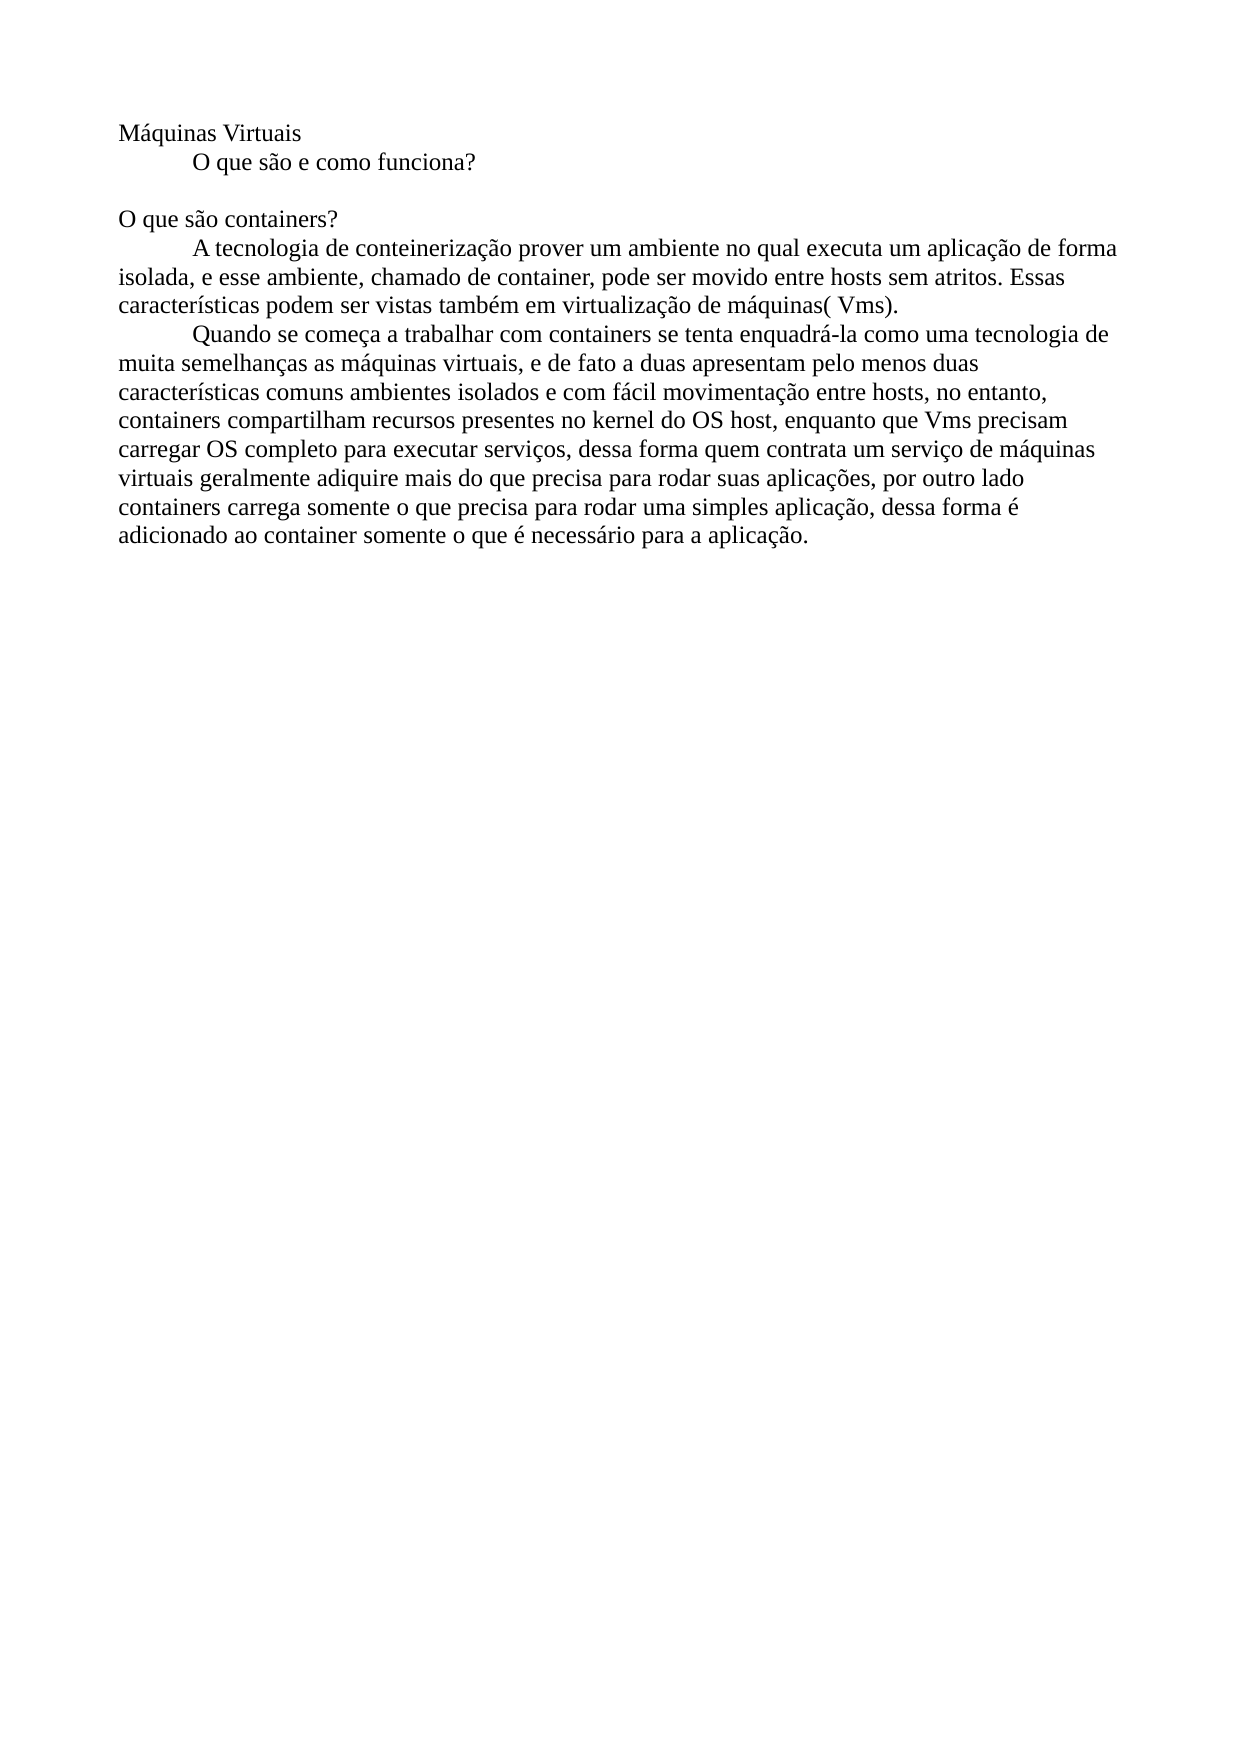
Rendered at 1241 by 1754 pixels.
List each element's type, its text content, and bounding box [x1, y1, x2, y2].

text O que são containers? [118, 204, 1122, 233]
text O que são e como funciona? [118, 147, 1122, 176]
text Quando se começa a trabalhar com containers se tenta enquadrá-la como uma tecnologia de muita semelhanças as máquinas virtuais, e de fato a duas apresentam pelo menos duas características comuns ambientes isolados e com fácil movimentação entre hosts, no entanto, containers compartilham recursos presentes no kernel do OS host, enquanto que Vms precisam carregar OS completo para executar serviços, dessa forma quem contrata um serviço de máquinas virtuais geralmente adiquire mais do que precisa para rodar suas aplicações, por outro lado containers carrega somente o que precisa para rodar uma simples aplicação, dessa forma é adicionado ao container somente o que é necessário para a aplicação. [118, 319, 1122, 549]
text Máquinas Virtuais [118, 118, 1122, 147]
text A tecnologia de conteinerização prover um ambiente no qual executa um aplicação de forma isolada, e esse ambiente, chamado de container, pode ser movido entre hosts sem atritos. Essas características podem ser vistas também em virtualização de máquinas( Vms). [118, 233, 1122, 319]
